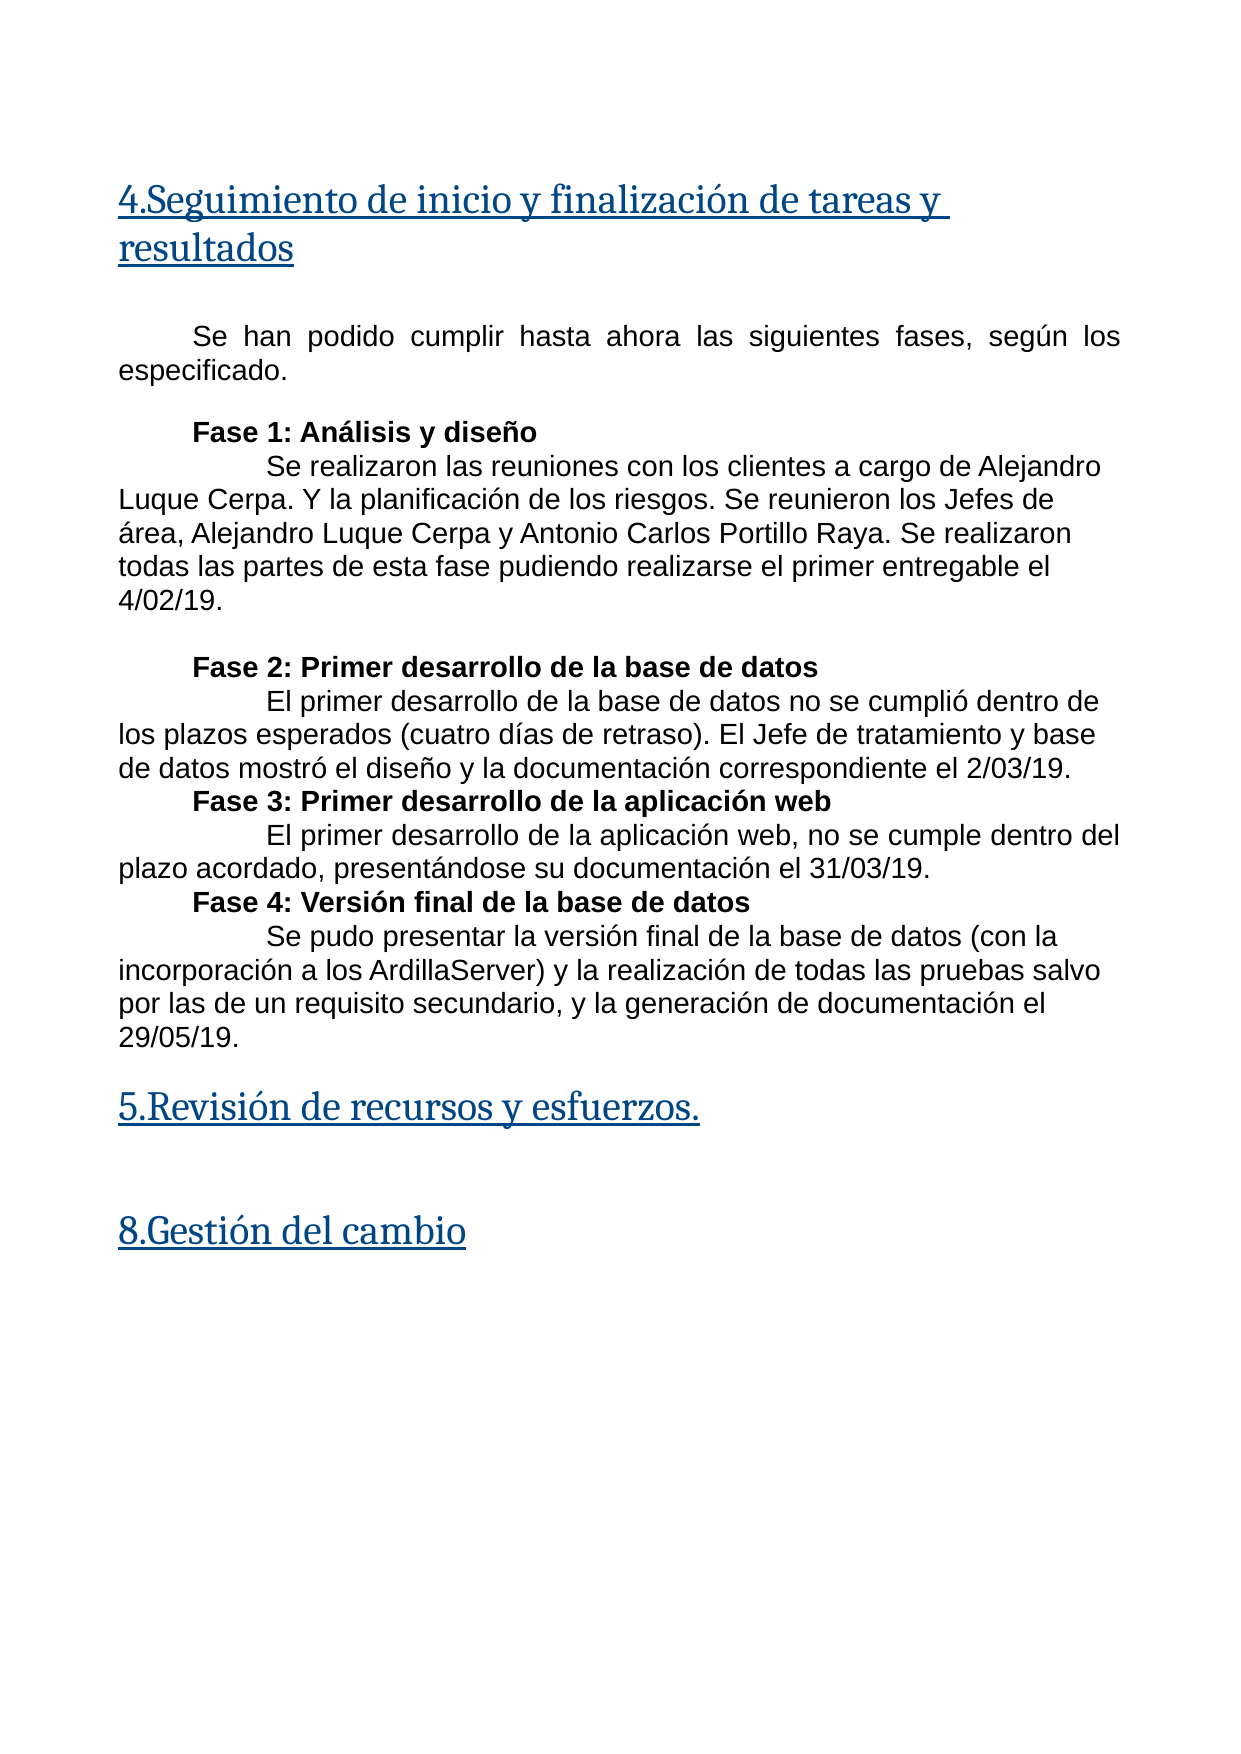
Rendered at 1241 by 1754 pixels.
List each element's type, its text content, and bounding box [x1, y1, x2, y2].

text Se han podido cumplir hasta ahora las siguientes fases, según los especificado. [118, 319, 1122, 386]
text El primer desarrollo de la base de datos no se cumplió dentro de los plazos esperados (cuatro días de retraso). El Jefe de tratamiento y base de datos mostró el diseño y la documentación correspondiente el 2/03/19. [118, 683, 1122, 784]
text Fase 1: Análisis y diseño [118, 415, 1122, 449]
text 4.Seguimiento de inicio y finalización de tareas y resultados [118, 176, 1122, 271]
text 5.Revisión de recursos y esfuerzos. [118, 1082, 1122, 1130]
text El primer desarrollo de la aplicación web, no se cumple dentro del plazo acordado, presentándose su documentación el 31/03/19. [118, 818, 1122, 885]
text Se realizaron las reuniones con los clientes a cargo de Alejandro Luque Cerpa. Y la planificación de los riesgos. Se reunieron los Jefes de área, Alejandro Luque Cerpa y Antonio Carlos Portillo Raya. Se realizaron todas las partes de esta fase pudiendo realizarse el primer entregable el 4/02/19. [118, 449, 1122, 616]
text 8.Gestión del cambio [118, 1207, 1122, 1255]
text Fase 3: Primer desarrollo de la aplicación web [118, 784, 1122, 818]
text Fase 2: Primer desarrollo de la base de datos [118, 650, 1122, 683]
text Se pudo presentar la versión final de la base de datos (con la incorporación a los ArdillaServer) y la realización de todas las pruebas salvo por las de un requisito secundario, y la generación de documentación el 29/05/19. [118, 919, 1122, 1054]
text Fase 4: Versión final de la base de datos [118, 885, 1122, 919]
